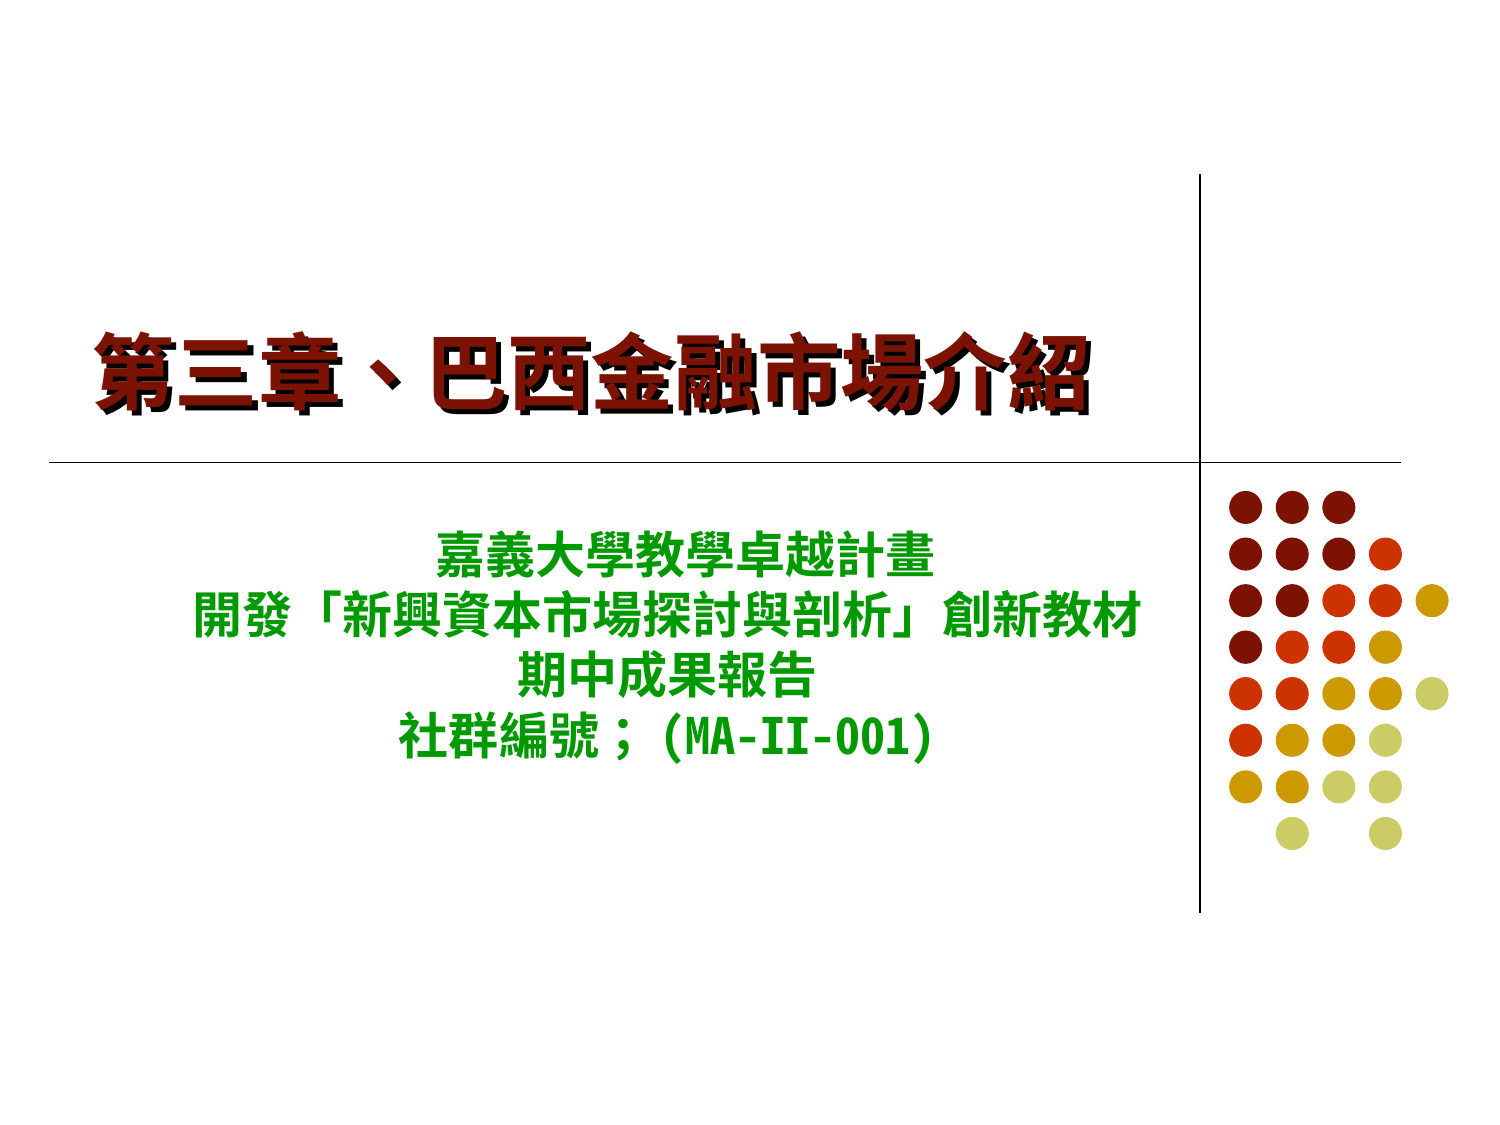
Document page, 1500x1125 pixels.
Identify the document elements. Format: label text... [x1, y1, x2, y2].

text_box 嘉義大學教學卓越計畫 開發「新興資本市場探討與剖析」創新教材 期中成果報告 社群編號；(MA-II-001) [159, 527, 1176, 772]
title 第三章、巴西金融市場介紹 [76, 78, 1190, 429]
subtitle [64, 527, 1211, 775]
